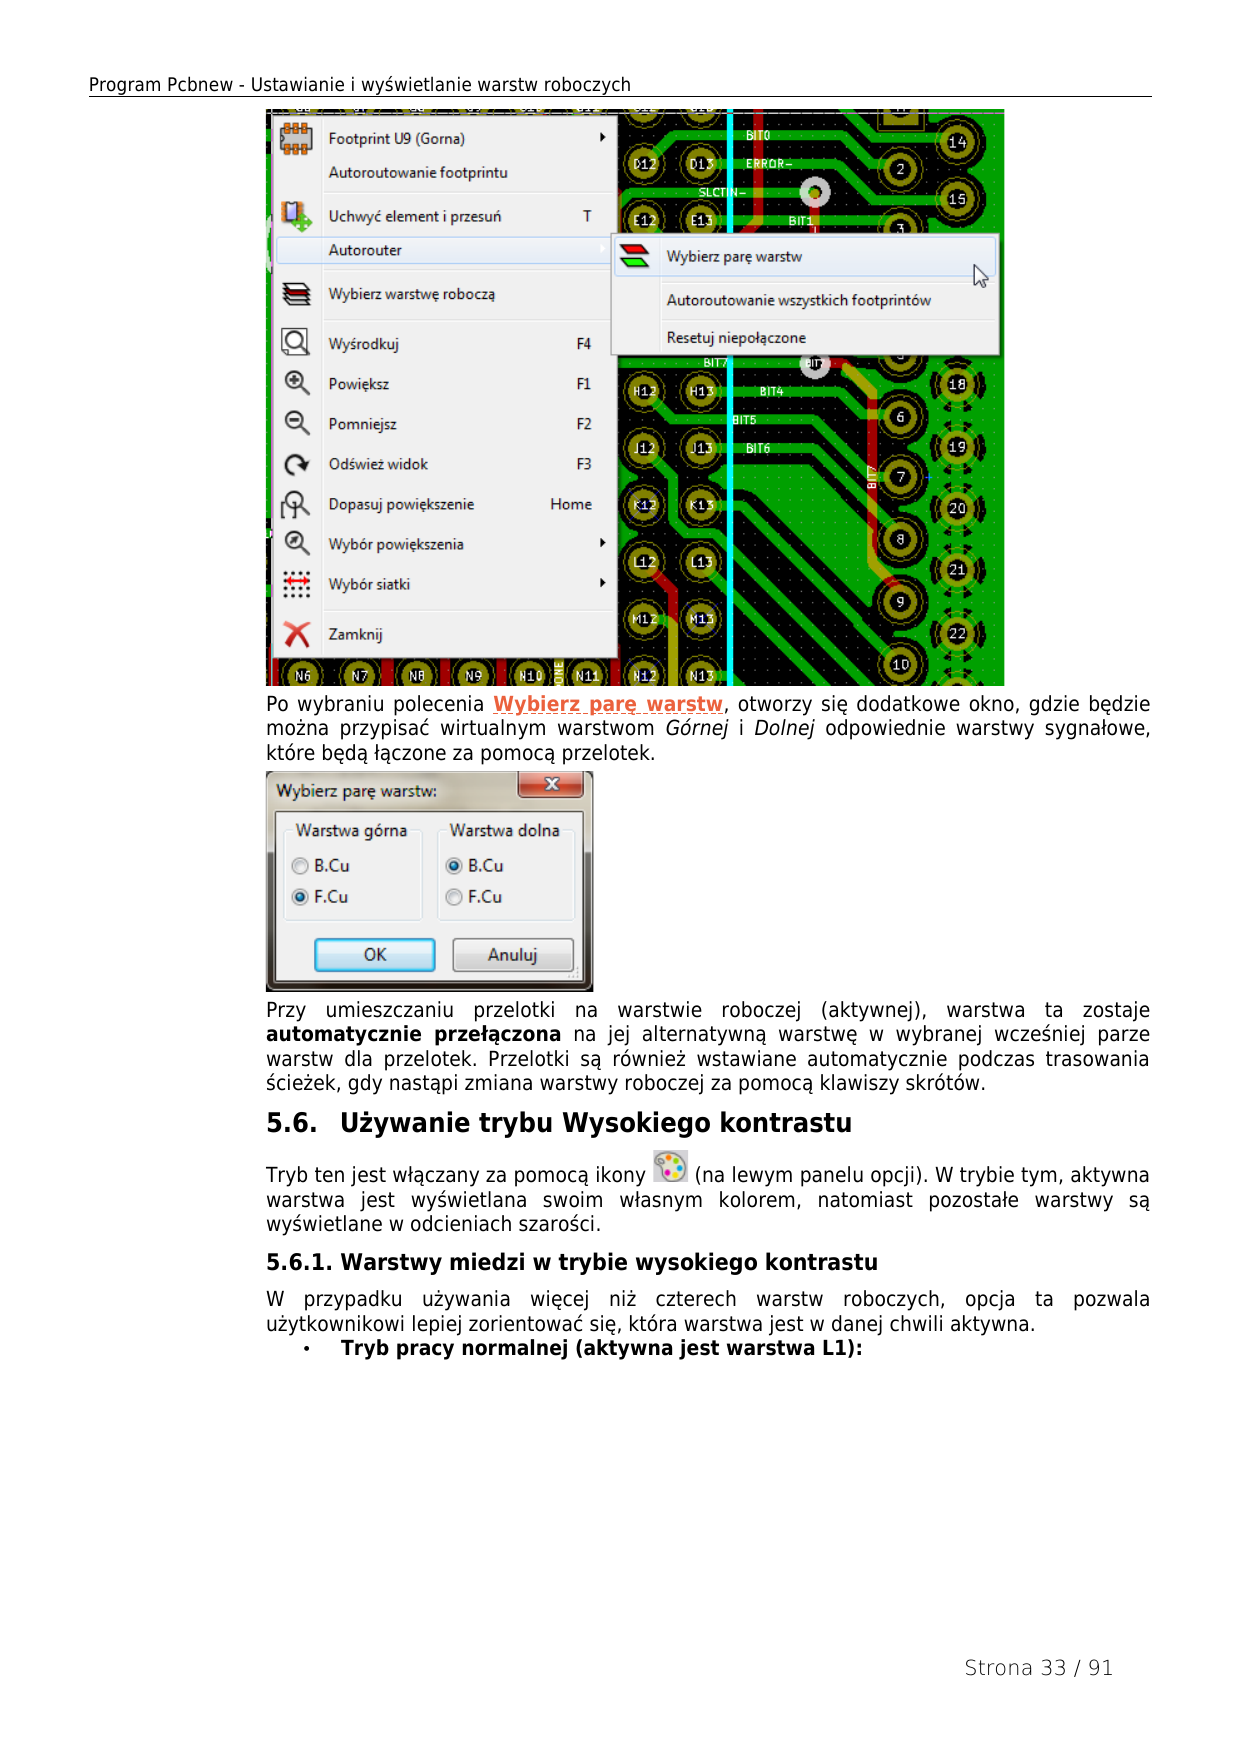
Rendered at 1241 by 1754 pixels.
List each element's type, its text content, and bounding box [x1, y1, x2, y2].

subtitle Używanie trybu Wysokiego kontrastu [266, 1107, 1152, 1139]
text Po wybraniu polecenia Wybierz parę warstw, otworzy się dodatkowe okno, gdzie będzie można przypisać wirtualnym warstwom Górnej i Dolnej odpowiednie warstwy sygnałowe, które będą łączone za pomocą przelotek. [266, 692, 1152, 765]
picture [265, 771, 594, 992]
subtitle Warstwy miedzi w trybie wysokiego kontrastu [266, 1249, 1152, 1276]
text Przy umieszczaniu przelotki na warstwie roboczej (aktywnej), warstwa ta zostaje automatycznie przełączona na jej alternatywną warstwę w wybranej wcześniej parze warstw dla przelotek. Przelotki są również wstawiane automatycznie podczas trasowania ścieżek, gdy nastąpi zmiana warstwy roboczej za pomocą klawiszy skrótów. [266, 998, 1152, 1096]
text Tryb ten jest włączany za pomocą ikony (na lewym panelu opcji). W trybie tym, aktywna warstwa jest wyświetlana swoim własnym kolorem, natomiast pozostałe warstwy są wyświetlane w odcieniach szarości. [266, 1145, 1152, 1237]
text W przypadku używania więcej niż czterech warstw roboczych, opcja ta pozwala użytkownikowi lepiej zorientować się, która warstwa jest w danej chwili aktywna. [266, 1287, 1152, 1336]
list Tryb pracy normalnej (aktywna jest warstwa L1): [303, 1336, 1152, 1361]
picture [265, 109, 1005, 686]
